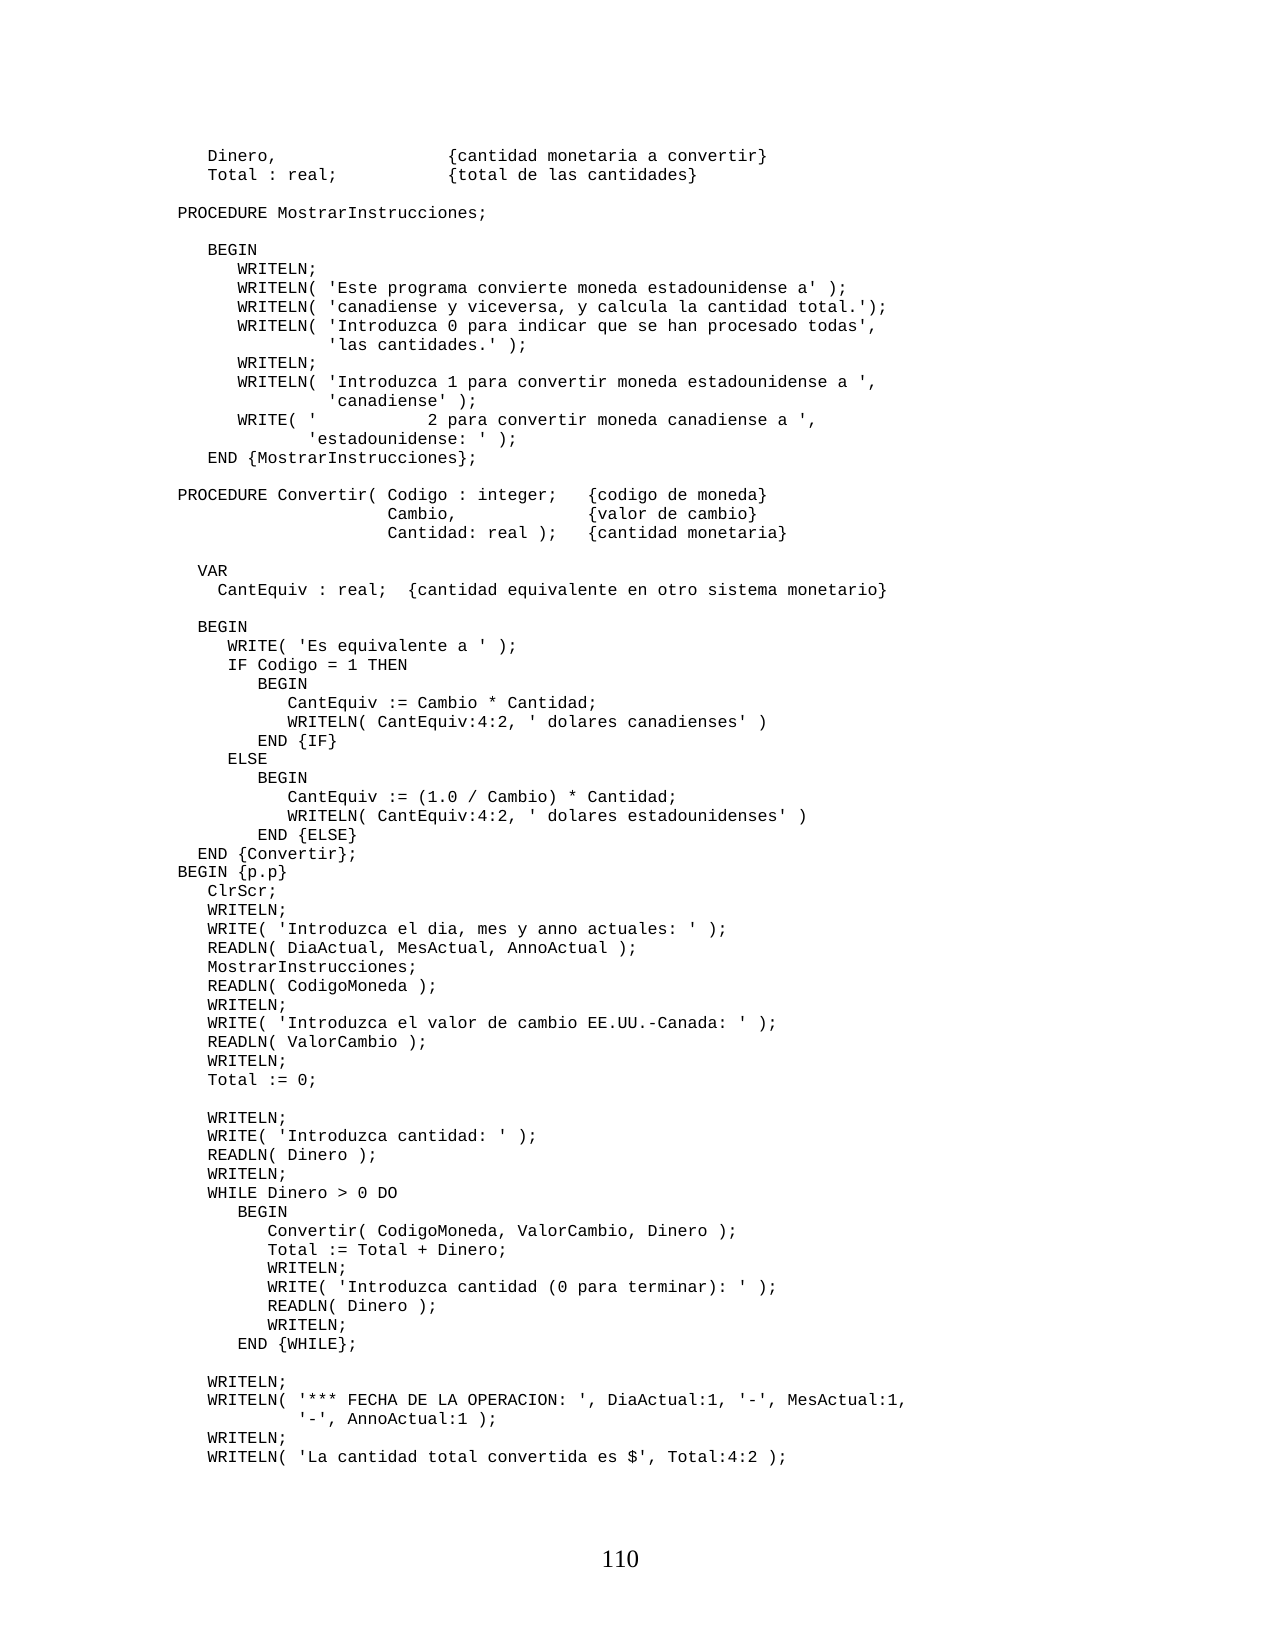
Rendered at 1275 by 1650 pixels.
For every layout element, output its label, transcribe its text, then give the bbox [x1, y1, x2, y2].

text IF Codigo = 1 THEN [177, 657, 1098, 676]
text BEGIN [177, 770, 1098, 789]
text BEGIN [177, 619, 1098, 638]
text Convertir( CodigoMoneda, ValorCambio, Dinero ); [177, 1222, 1098, 1241]
text WRITE( 'Introduzca cantidad (0 para terminar): ' ); [177, 1279, 1098, 1298]
text END {MostrarInstrucciones}; [177, 449, 1098, 468]
text WRITE( 'Introduzca el dia, mes y anno actuales: ' ); [177, 921, 1098, 939]
text Cantidad: real ); {cantidad monetaria} [177, 525, 1098, 543]
text WRITELN; [177, 1053, 1098, 1071]
text WRITELN; [177, 1373, 1098, 1392]
text 'canadiense' ); [177, 393, 1098, 412]
text END {ELSE} [177, 826, 1098, 845]
text WRITELN; [177, 1317, 1098, 1335]
text WRITELN; [177, 1109, 1098, 1128]
text BEGIN [177, 1203, 1098, 1222]
text WRITELN; [177, 261, 1098, 279]
text WRITELN; [177, 1166, 1098, 1184]
text WRITELN( 'La cantidad total convertida es $', Total:4:2 ); [177, 1448, 1098, 1467]
text Total := Total + Dinero; [177, 1241, 1098, 1260]
text WRITELN; [177, 1260, 1098, 1279]
text WRITELN; [177, 902, 1098, 921]
text WRITELN( 'Introduzca 1 para convertir moneda estadounidense a ', [177, 374, 1098, 393]
text VAR [177, 562, 1098, 581]
text END {Convertir}; [177, 845, 1098, 864]
text WRITE( ' 2 para convertir moneda canadiense a ', [177, 412, 1098, 430]
text WRITELN( 'Este programa convierte moneda estadounidense a' ); [177, 279, 1098, 298]
text END {WHILE}; [177, 1335, 1098, 1354]
text WRITELN( 'Introduzca 0 para indicar que se han procesado todas', [177, 317, 1098, 336]
text 'las cantidades.' ); [177, 336, 1098, 355]
text ClrScr; [177, 883, 1098, 902]
text READLN( CodigoMoneda ); [177, 977, 1098, 996]
text MostrarInstrucciones; [177, 958, 1098, 977]
text Cambio, {valor de cambio} [177, 506, 1098, 525]
text BEGIN [177, 676, 1098, 694]
text CantEquiv := Cambio * Cantidad; [177, 694, 1098, 713]
text READLN( DiaActual, MesActual, AnnoActual ); [177, 939, 1098, 958]
text WRITE( 'Introduzca el valor de cambio EE.UU.-Canada: ' ); [177, 1015, 1098, 1034]
text WRITELN; [177, 996, 1098, 1015]
text Total := 0; [177, 1071, 1098, 1090]
text WHILE Dinero > 0 DO [177, 1184, 1098, 1203]
text WRITELN( CantEquiv:4:2, ' dolares estadounidenses' ) [177, 807, 1098, 826]
text '-', AnnoActual:1 ); [177, 1411, 1098, 1430]
text END {IF} [177, 732, 1098, 751]
text WRITELN( CantEquiv:4:2, ' dolares canadienses' ) [177, 713, 1098, 732]
text CantEquiv : real; {cantidad equivalente en otro sistema monetario} [177, 581, 1098, 600]
text WRITELN; [177, 355, 1098, 374]
text WRITELN; [177, 1430, 1098, 1448]
text BEGIN [177, 242, 1098, 261]
text WRITELN( 'canadiense y viceversa, y calcula la cantidad total.'); [177, 298, 1098, 317]
text Total : real; {total de las cantidades} [177, 166, 1098, 185]
text WRITE( 'Introduzca cantidad: ' ); [177, 1128, 1098, 1147]
text WRITE( 'Es equivalente a ' ); [177, 638, 1098, 657]
text 'estadounidense: ' ); [177, 430, 1098, 449]
text READLN( Dinero ); [177, 1298, 1098, 1317]
text READLN( ValorCambio ); [177, 1034, 1098, 1053]
text Dinero, {cantidad monetaria a convertir} [177, 148, 1098, 166]
text BEGIN {p.p} [177, 864, 1098, 883]
text PROCEDURE Convertir( Codigo : integer; {codigo de moneda} [177, 487, 1098, 506]
text PROCEDURE MostrarInstrucciones; [177, 204, 1098, 223]
text CantEquiv := (1.0 / Cambio) * Cantidad; [177, 789, 1098, 807]
text READLN( Dinero ); [177, 1147, 1098, 1166]
text ELSE [177, 751, 1098, 770]
text WRITELN( '*** FECHA DE LA OPERACION: ', DiaActual:1, '-', MesActual:1, [177, 1392, 1098, 1411]
